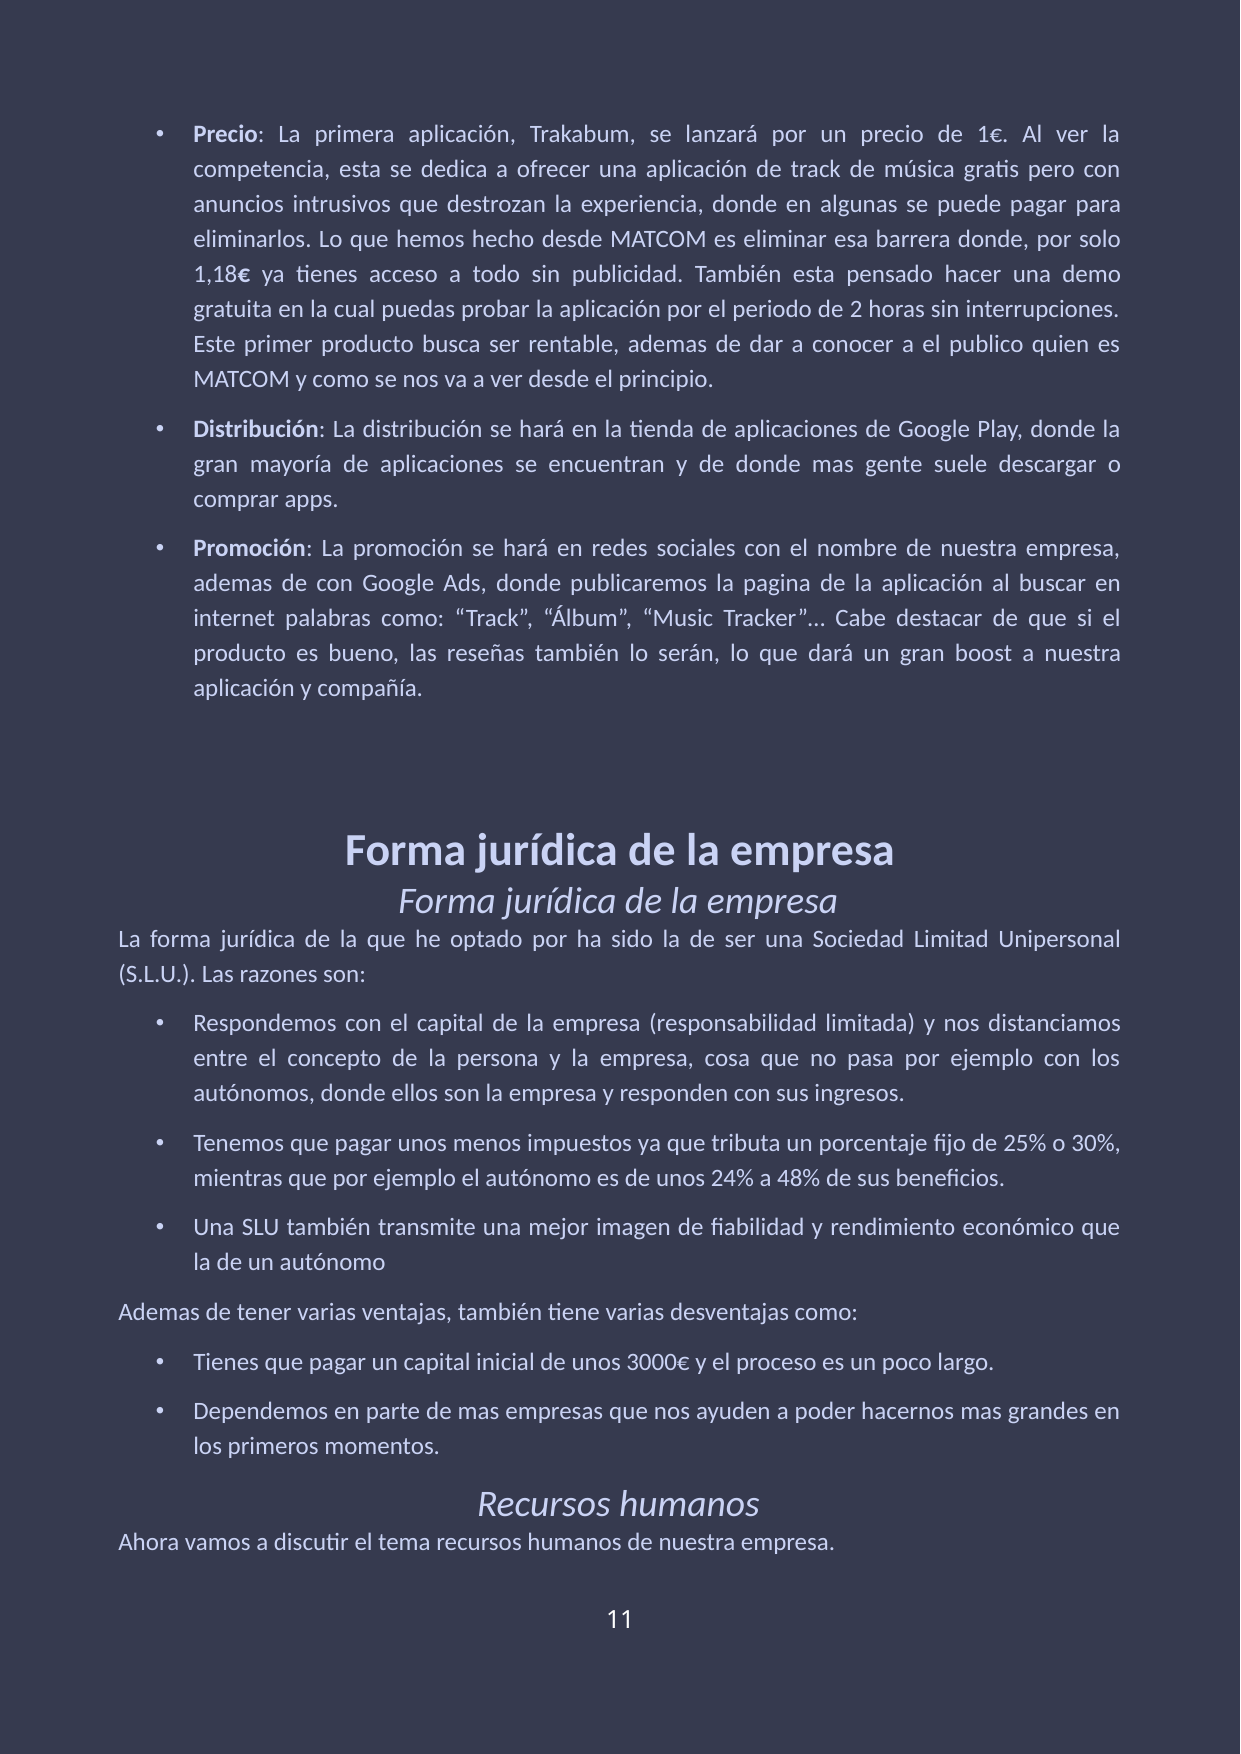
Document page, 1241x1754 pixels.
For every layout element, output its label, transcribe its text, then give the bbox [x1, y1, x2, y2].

list Dependemos en parte de mas empresas que nos ayuden a poder hacernos mas grandes en los primeros momentos. [156, 1395, 1122, 1461]
text La forma jurídica de la que he optado por ha sido la de ser una Sociedad Limitad Unipersonal (S.L.U.). Las razones son: [118, 923, 1122, 988]
text Ahora vamos a discutir el tema recursos humanos de nuestra empresa. [118, 1526, 1122, 1556]
text Forma jurídica de la empresa [118, 877, 1122, 923]
text Ademas de tener varias ventajas, también tiene varias desventajas como: [118, 1296, 1122, 1327]
list Una SLU también transmite una mejor imagen de fiabilidad y rendimiento económico que la de un autónomo [156, 1212, 1122, 1277]
list Tienes que pagar un capital inicial de unos 3000€ y el proceso es un poco largo. [156, 1346, 1122, 1376]
list Respondemos con el capital de la empresa (responsabilidad limitada) y nos distanciamos entre el concepto de la persona y la empresa, cosa que no pasa por ejemplo con los autónomos, donde ellos son la empresa y responden con sus ingresos. [156, 1007, 1122, 1108]
text Recursos humanos [118, 1480, 1122, 1526]
list Precio: La primera aplicación, Trakabum, se lanzará por un precio de 1€. Al ver la competencia, esta se dedica a ofrecer una aplicación de track de música gratis pero con anuncios intrusivos que destrozan la experiencia, donde en algunas se puede pagar para eliminarlos. Lo que hemos hecho desde MATCOM es eliminar esa barrera donde, por solo 1,18€ ya tienes acceso a todo sin publicidad. También esta pensado hacer una demo gratuita en la cual puedas probar la aplicación por el periodo de 2 horas sin interrupciones. Este primer producto busca ser rentable, ademas de dar a conocer a el publico quien es MATCOM y como se nos va a ver desde el principio. [156, 118, 1122, 394]
list Promoción: La promoción se hará en redes sociales con el nombre de nuestra empresa, ademas de con Google Ads, donde publicaremos la pagina de la aplicación al buscar en internet palabras como: “Track”, “Álbum”, “Music Tracker”… Cabe destacar de que si el producto es bueno, las reseñas también lo serán, lo que dará un gran boost a nuestra aplicación y compañía. [156, 532, 1122, 703]
list Distribución: La distribución se hará en la tienda de aplicaciones de Google Play, donde la gran mayoría de aplicaciones se encuentran y de donde mas gente suele descargar o comprar apps. [156, 413, 1122, 513]
text Forma jurídica de la empresa [118, 821, 1122, 877]
list Tenemos que pagar unos menos impuestos ya que tributa un porcentaje fijo de 25% o 30%, mientras que por ejemplo el autónomo es de unos 24% a 48% de sus beneficios. [156, 1127, 1122, 1192]
